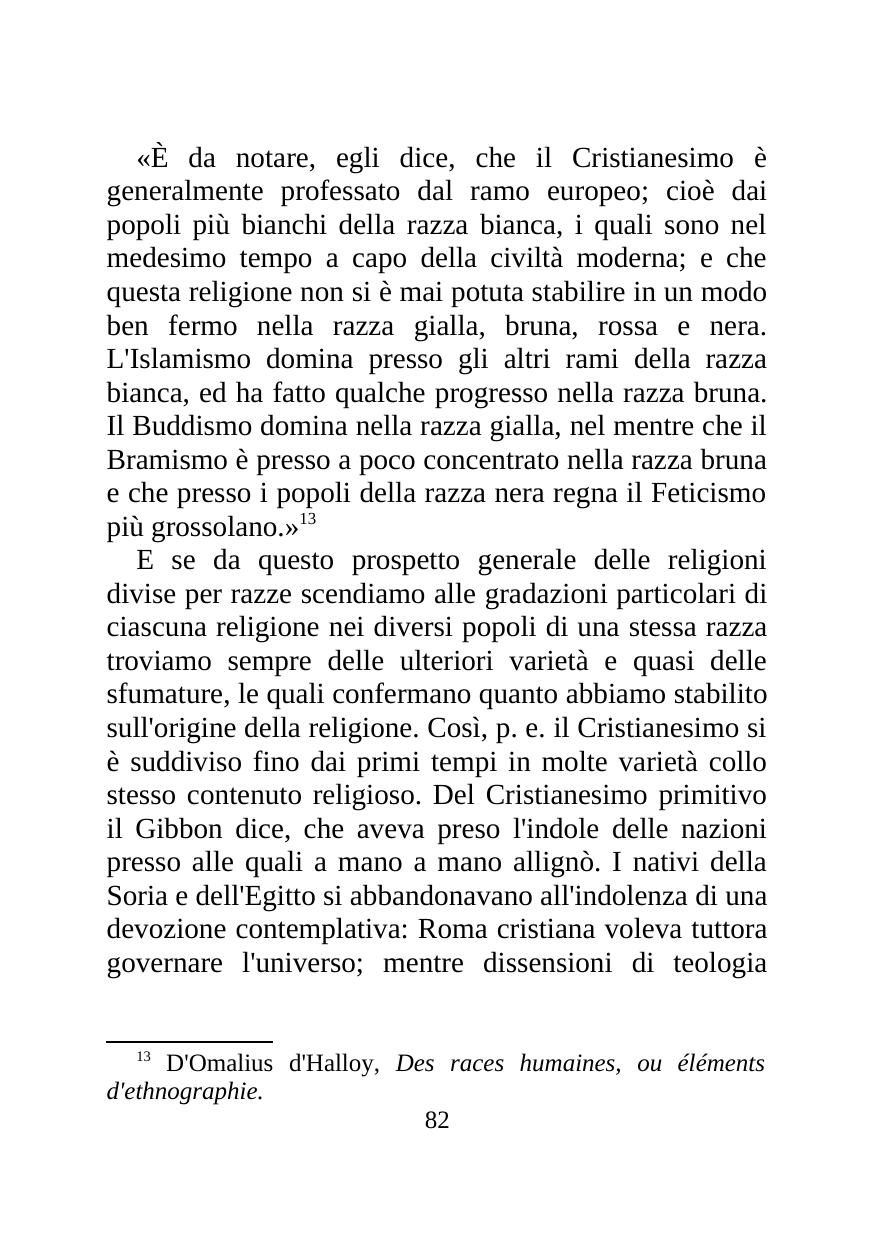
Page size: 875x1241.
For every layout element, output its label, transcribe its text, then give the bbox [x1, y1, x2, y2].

text 3 D'Omalius d'Halloy, Des races humaines, ou éléments d'ethnographie. [106, 1048, 768, 1105]
text «È da notare, egli dice, che il Cristianesimo è generalmente professato dal ramo europeo; cioè dai popoli più bianchi della razza bianca, i quali sono nel medesimo tempo a capo della civiltà moderna; e che questa religione non si è mai potuta stabilire in un modo ben fermo nella razza gialla, bruna, rossa e nera. L'Islamismo domina presso gli altri rami della razza bianca, ed ha fatto qualche progresso nella razza bruna. Il Buddismo domina nella razza gialla, nel mentre che il Bramismo è presso a poco concentrato nella razza bruna e che presso i popoli della razza nera regna il Feticismo più grossolano.»3 [106, 140, 768, 542]
text E se da questo prospetto generale delle religioni divise per razze scendiamo alle gradazioni particolari di ciascuna religione nei diversi popoli di una stessa razza troviamo sempre delle ulteriori varietà e quasi delle sfumature, le quali confermano quanto abbiamo stabilito sull'origine della religione. Così, p. e. il Cristianesimo si è suddiviso fino dai primi tempi in molte varietà collo stesso contenuto religioso. Del Cristianesimo primitivo il Gibbon dice, che aveva preso l'indole delle nazioni presso alle quali a mano a mano allignò. I nativi della Soria e dell'Egitto si abbandonavano all'indolenza di una devozione contemplativa: Roma cristiana voleva tuttora governare l'universo; mentre dissensioni di teologia [106, 542, 768, 978]
